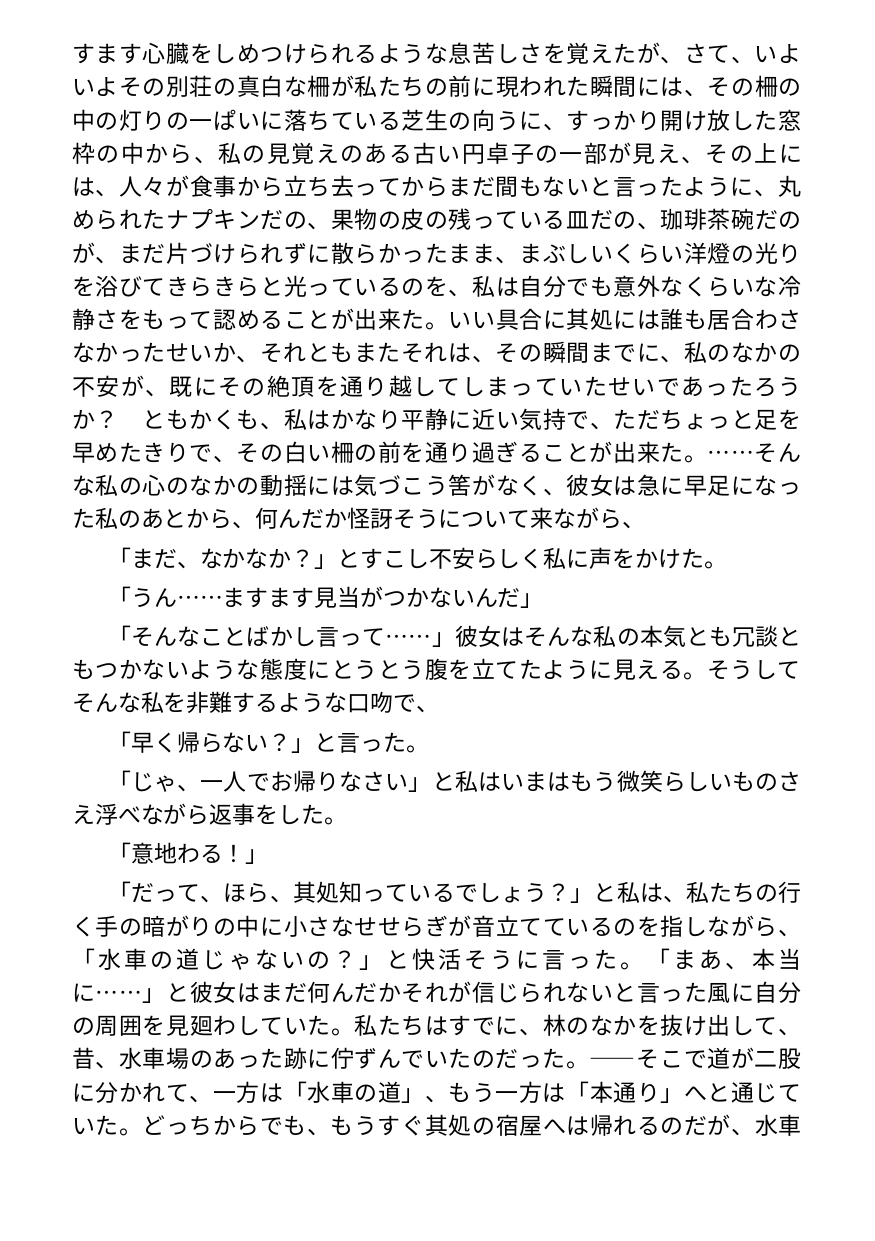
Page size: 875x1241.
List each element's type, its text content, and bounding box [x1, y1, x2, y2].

text 「まだ、なかなか？」とすこし不安らしく私に声をかけた。 [72, 540, 802, 574]
text 「早く帰らない？」と言った。 [72, 724, 802, 758]
text 「意地わる！」 [72, 836, 802, 869]
text 「だって、ほら、其処知っているでしょう？」と私は、私たちの行く手の暗がりの中に小さなせせらぎが音立てているのを指しながら、「水車の道じゃないの？」と快活そうに言った。「まあ、本当に……」と彼女はまだ何んだかそれが信じられないと言った風に自分の周囲を見廻わしていた。私たちはすでに、林のなかを抜け出して、昔、水車場のあった跡に佇ずんでいたのだった。――そこで道が二股に分かれて、一方は「水車の道」、もう一方は「本通り」へと通じていた。どっちからでも、もうすぐ其処の宿屋へは帰れるのだが、水車 [72, 875, 802, 1141]
text 「じゃ、一人でお帰りなさい」と私はいまはもう微笑らしいものさえ浮べながら返事をした。 [72, 763, 802, 830]
text すます心臓をしめつけられるような息苦しさを覚えたが、さて、いよいよその別荘の真白な柵が私たちの前に現われた瞬間には、その柵の中の灯りの一ぱいに落ちている芝生の向うに、すっかり開け放した窓枠の中から、私の見覚えのある古い円卓子の一部が見え、その上には、人々が食事から立ち去ってからまだ間もないと言ったように、丸められたナプキンだの、果物の皮の残っている皿だの、珈琲茶碗だのが、まだ片づけられずに散らかったまま、まぶしいくらい洋燈の光りを浴びてきらきらと光っているのを、私は自分でも意外なくらいな冷静さをもって認めることが出来た。いい具合に其処には誰も居合わさなかったせいか、それともまたそれは、その瞬間までに、私のなかの不安が、既にその絶頂を通り越してしまっていたせいであったろうか？ ともかくも、私はかなり平静に近い気持で、ただちょっと足を早めたきりで、その白い柵の前を通り過ぎることが出来た。……そんな私の心のなかの動揺には気づこう筈がなく、彼女は急に早足になった私のあとから、何んだか怪訝そうについて来ながら、 [72, 36, 802, 534]
text 「うん……ますます見当がつかないんだ」 [72, 579, 802, 613]
text 「そんなことばかし言って……」彼女はそんな私の本気とも冗談ともつかないような態度にとうとう腹を立てたように見える。そうしてそんな私を非難するような口吻で、 [72, 619, 802, 718]
